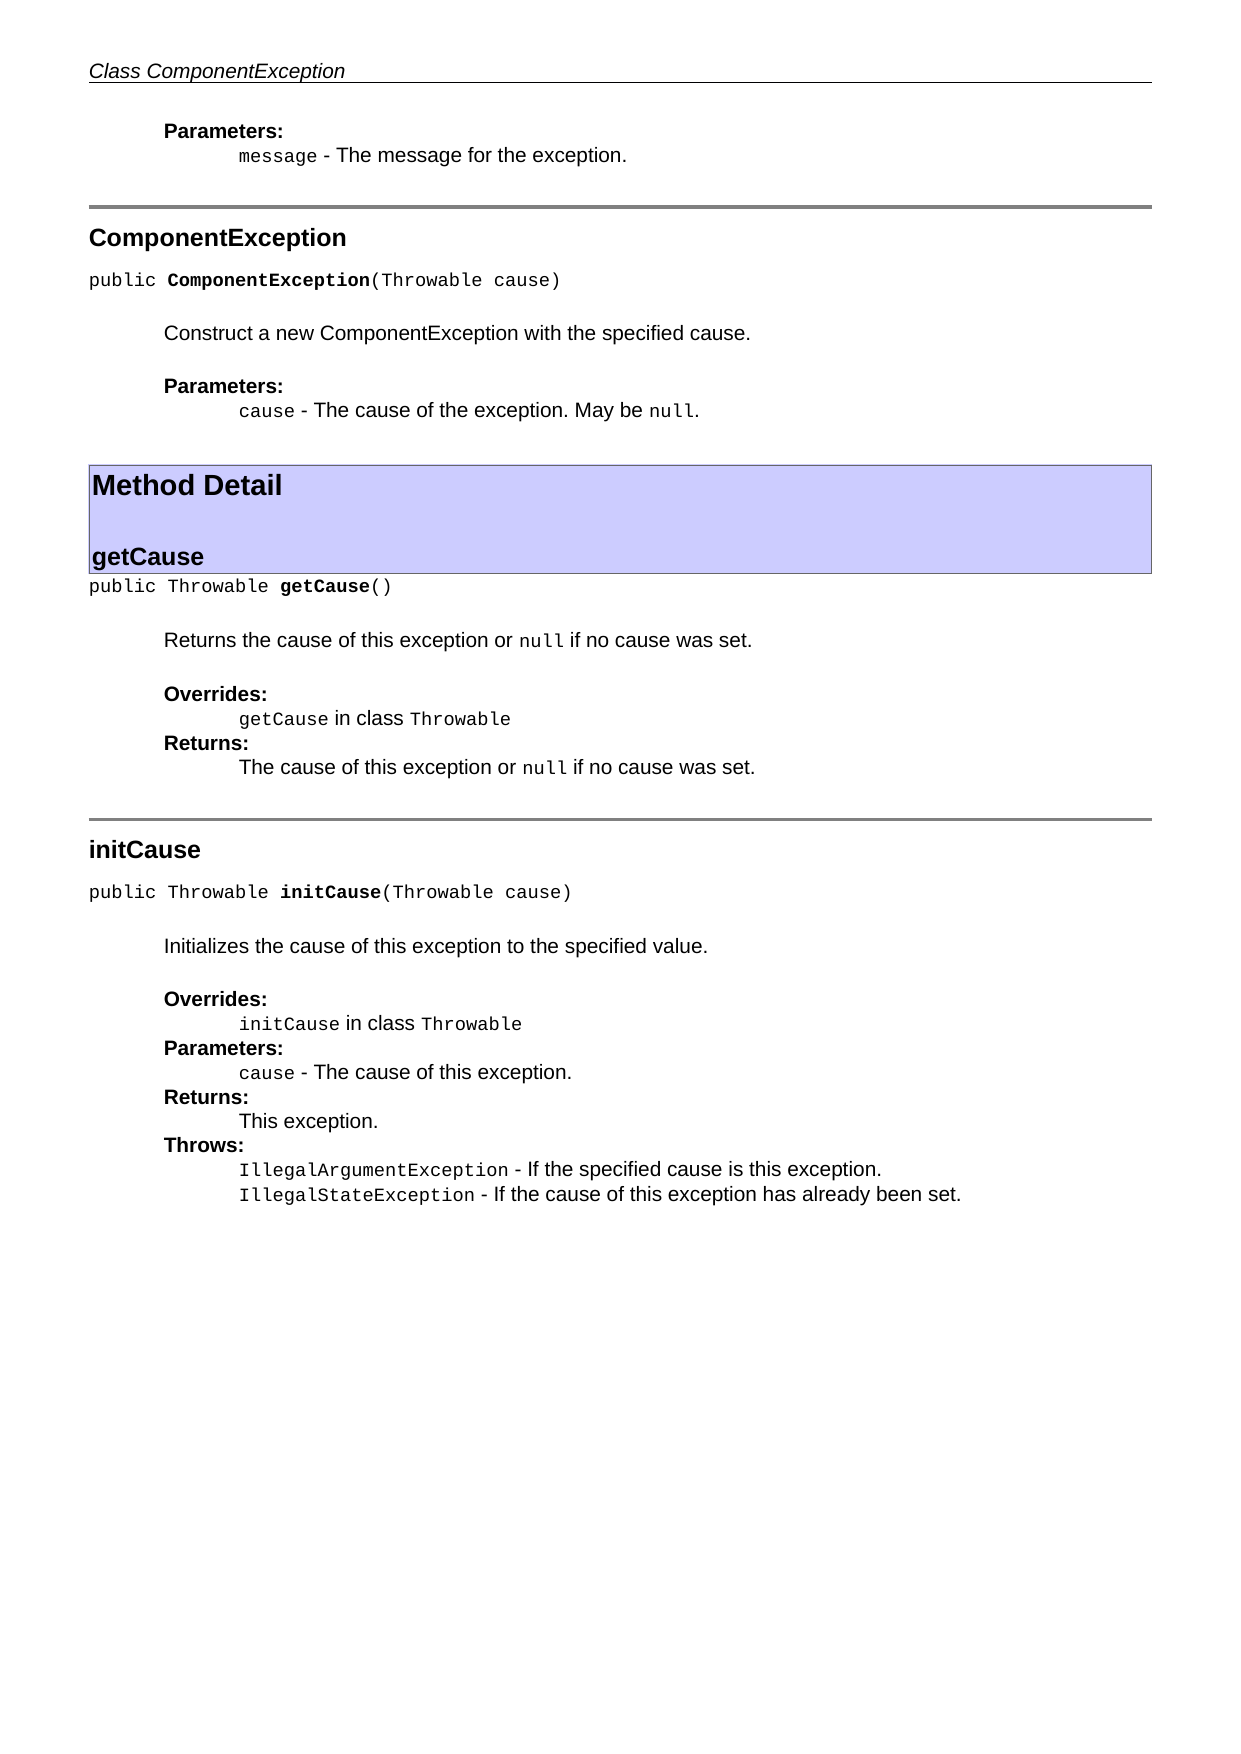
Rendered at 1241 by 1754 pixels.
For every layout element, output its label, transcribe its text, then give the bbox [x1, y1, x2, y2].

text message - The message for the exception. [238, 142, 1152, 168]
text Parameters: [163, 374, 1152, 398]
text cause - The cause of the exception. May be null. [238, 398, 1152, 423]
subtitle Method Detail [90, 466, 1151, 501]
text Returns the cause of this exception or null if no cause was set. [163, 628, 1152, 653]
text public Throwable initCause(Throwable cause) [88, 883, 1152, 904]
text IllegalArgumentException - If the specified cause is this exception. [238, 1157, 1152, 1182]
text IllegalStateException - If the cause of this exception has already been set. [238, 1182, 1152, 1207]
text The cause of this exception or null if no cause was set. [238, 755, 1152, 780]
text public Throwable getCause() [88, 577, 1152, 598]
text Parameters: [163, 118, 1152, 142]
text This exception. [238, 1109, 1152, 1133]
text Overrides: [163, 682, 1152, 706]
text Returns: [163, 731, 1152, 755]
text Parameters: [163, 1036, 1152, 1060]
text Initializes the cause of this exception to the specified value. [163, 934, 1152, 958]
text Construct a new ComponentException with the specified cause. [163, 321, 1152, 345]
text Overrides: [163, 987, 1152, 1011]
text getCause in class Throwable [238, 706, 1152, 731]
text public ComponentException(Throwable cause) [88, 271, 1152, 292]
text initCause in class Throwable [238, 1011, 1152, 1036]
text cause - The cause of this exception. [238, 1060, 1152, 1085]
text Returns: [163, 1085, 1152, 1109]
text Throws: [163, 1133, 1152, 1157]
subtitle getCause [90, 539, 1151, 573]
